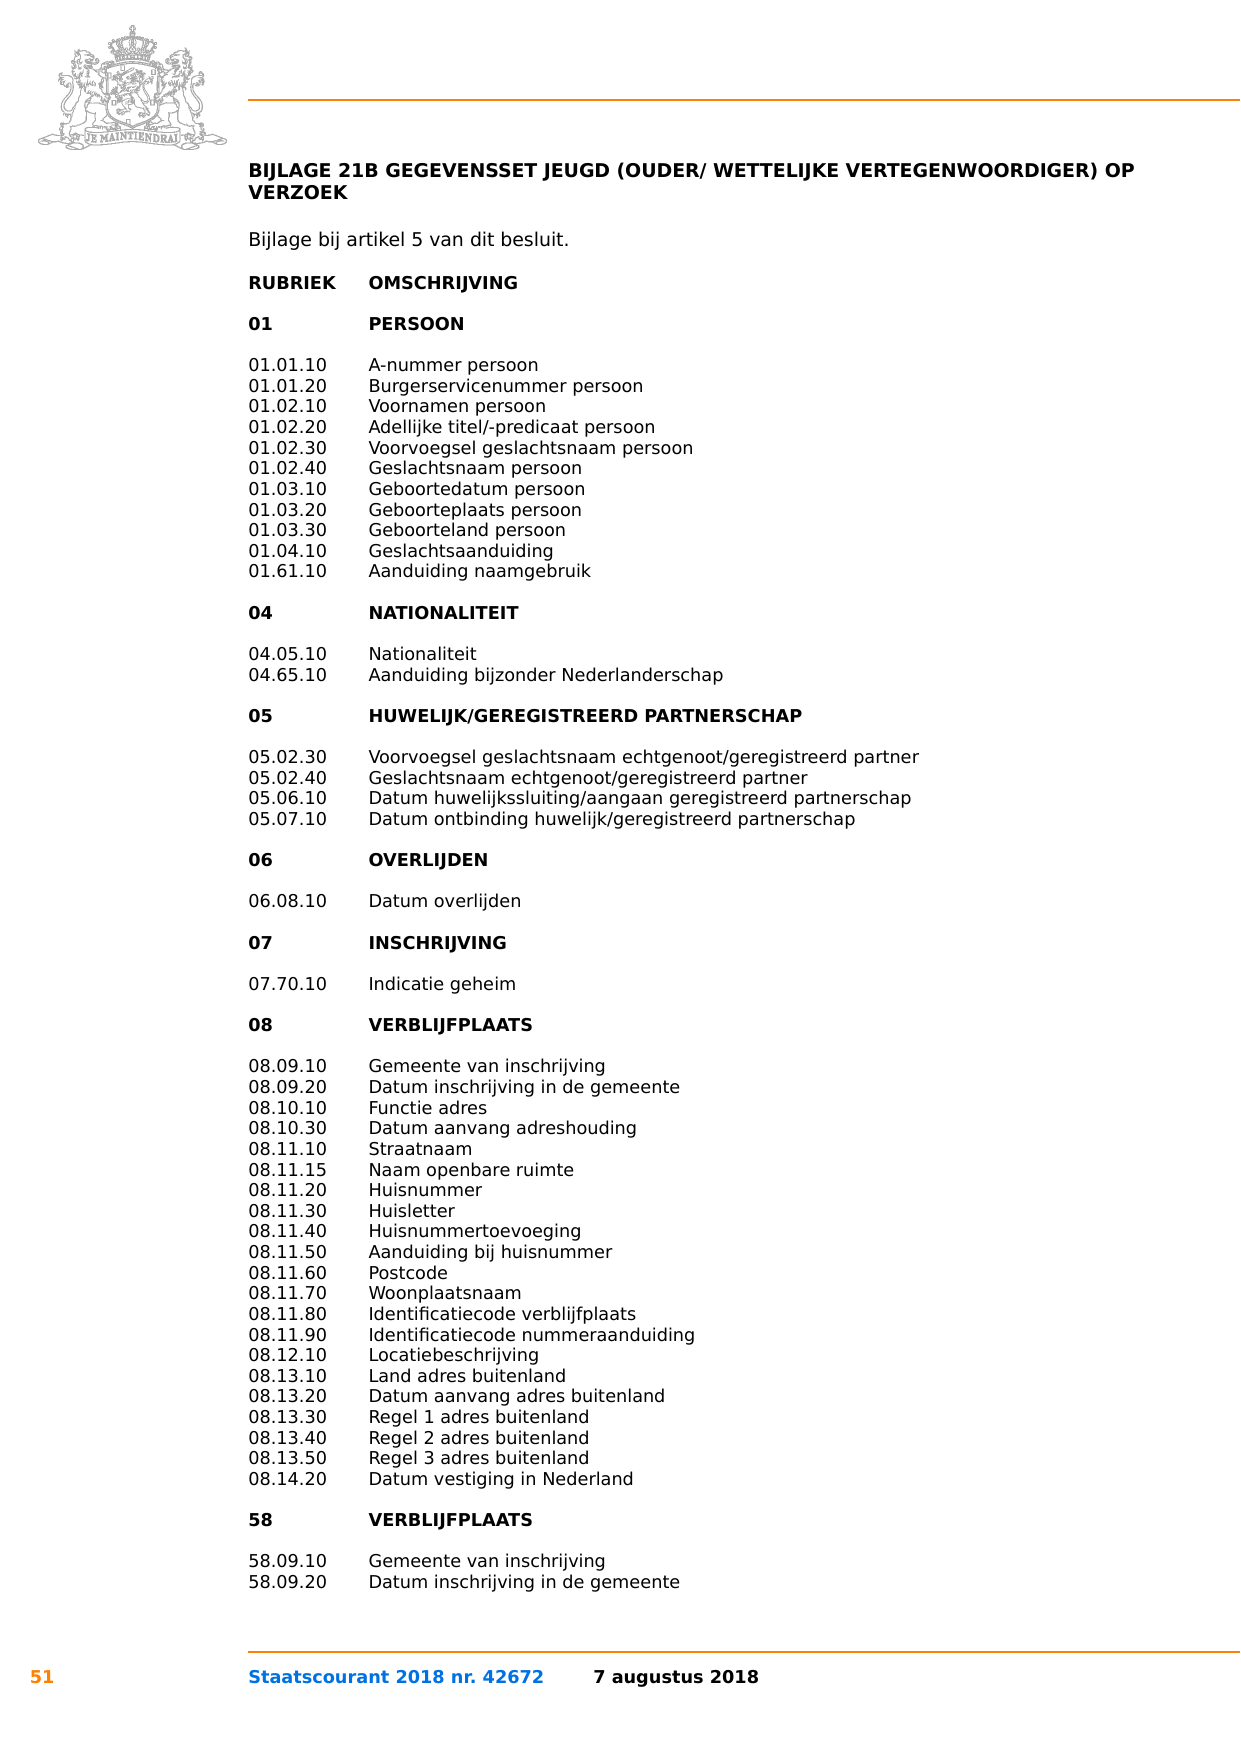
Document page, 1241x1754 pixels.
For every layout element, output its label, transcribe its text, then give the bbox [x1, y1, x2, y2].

table_cell Regel 1 adres buitenland [363, 1407, 1163, 1428]
table_cell 58.09.10 [248, 1551, 362, 1572]
table_cell 01.01.20 [248, 376, 362, 396]
table_cell Datum inschrijving in de gemeente [363, 1077, 1163, 1098]
table_cell [363, 293, 1163, 314]
table_cell [248, 293, 362, 314]
table_cell Huisnummer [363, 1180, 1163, 1201]
table_cell NATIONALITEIT [363, 603, 1163, 623]
table_cell 05.07.10 [248, 809, 362, 829]
table_cell [363, 1036, 1163, 1056]
table_cell Functie adres [363, 1098, 1163, 1118]
table_cell 08 [248, 1015, 362, 1036]
table_cell 01.03.20 [248, 500, 362, 520]
table_cell 08.14.20 [248, 1469, 362, 1489]
table_cell Datum vestiging in Nederland [363, 1469, 1163, 1489]
table_cell Woonplaatsnaam [363, 1283, 1163, 1304]
table_cell 05.02.40 [248, 768, 362, 788]
table_cell 01.61.10 [248, 561, 362, 582]
table_cell 04.65.10 [248, 665, 362, 685]
table_cell Regel 2 adres buitenland [363, 1428, 1163, 1448]
table_cell Gemeente van inschrijving [363, 1551, 1163, 1572]
subtitle BIJLAGE 21B GEGEVENSSET JEUGD (OUDER/ WETTELIJKE VERTEGENWOORDIGER) OP VERZOEK [248, 160, 1163, 204]
table_cell Postcode [363, 1263, 1163, 1283]
table_cell Datum aanvang adreshouding [363, 1118, 1163, 1139]
table_cell VERBLIJFPLAATS [363, 1015, 1163, 1036]
table_cell [248, 685, 362, 706]
picture [38, 25, 227, 150]
table_cell 08.13.40 [248, 1428, 362, 1448]
table_cell [248, 623, 362, 644]
table_cell Regel 3 adres buitenland [363, 1448, 1163, 1469]
table_cell HUWELIJK/GEREGISTREERD PARTNERSCHAP [363, 706, 1163, 726]
table_cell [363, 623, 1163, 644]
table_cell Geslachtsnaam echtgenoot/geregistreerd partner [363, 768, 1163, 788]
table_cell [248, 953, 362, 974]
table_cell Datum overlijden [363, 891, 1163, 912]
table_cell [363, 995, 1163, 1015]
table_cell [248, 726, 362, 747]
table_cell 01.02.20 [248, 417, 362, 438]
table_cell Geslachtsnaam persoon [363, 458, 1163, 479]
table_cell 01.03.30 [248, 520, 362, 541]
table_cell Burgerservicenummer persoon [363, 376, 1163, 396]
table_cell 08.09.10 [248, 1056, 362, 1077]
table_cell Straatnaam [363, 1139, 1163, 1159]
table_cell Aanduiding bijzonder Nederlanderschap [363, 665, 1163, 685]
table_cell 04.05.10 [248, 644, 362, 664]
table_cell 08.11.30 [248, 1201, 362, 1221]
table_cell 07.70.10 [248, 974, 362, 994]
table_cell Voorvoegsel geslachtsnaam persoon [363, 438, 1163, 458]
table_cell [248, 871, 362, 891]
table_cell Datum inschrijving in de gemeente [363, 1572, 1163, 1593]
table_cell 07 [248, 933, 362, 953]
table_cell 08.11.80 [248, 1304, 362, 1324]
table_cell 08.12.10 [248, 1345, 362, 1366]
table_cell Nationaliteit [363, 644, 1163, 664]
table_cell 06 [248, 850, 362, 871]
table_cell [248, 1036, 362, 1056]
table_cell Geslachtsaanduiding [363, 541, 1163, 561]
table_cell [363, 912, 1163, 933]
table_cell 08.13.50 [248, 1448, 362, 1469]
table_cell 08.13.30 [248, 1407, 362, 1428]
table_cell [248, 1490, 362, 1510]
table_cell [363, 1531, 1163, 1551]
table_cell Land adres buitenland [363, 1366, 1163, 1386]
table_cell [363, 953, 1163, 974]
table_cell [248, 582, 362, 603]
table_cell 08.11.15 [248, 1160, 362, 1180]
table_cell Indicatie geheim [363, 974, 1163, 994]
table_cell 08.11.70 [248, 1283, 362, 1304]
table_cell 05.02.30 [248, 747, 362, 768]
table_cell Geboorteland persoon [363, 520, 1163, 541]
table_cell 08.10.10 [248, 1098, 362, 1118]
table_cell Huisnummertoevoeging [363, 1221, 1163, 1242]
table_cell [248, 995, 362, 1015]
table_cell PERSOON [363, 314, 1163, 334]
table_cell 01.03.10 [248, 479, 362, 499]
table_cell Geboorteplaats persoon [363, 500, 1163, 520]
table_cell Voorvoegsel geslachtsnaam echtgenoot/geregistreerd partner [363, 747, 1163, 768]
table_cell Datum aanvang adres buitenland [363, 1386, 1163, 1407]
table_cell 05.06.10 [248, 788, 362, 809]
table_cell 58 [248, 1510, 362, 1531]
table_header RUBRIEK [248, 273, 362, 293]
table_cell 06.08.10 [248, 891, 362, 912]
table_cell 58.09.20 [248, 1572, 362, 1593]
table_cell [248, 1531, 362, 1551]
table_cell 08.09.20 [248, 1077, 362, 1098]
table_cell Identificatiecode nummeraanduiding [363, 1325, 1163, 1345]
table_cell 08.11.60 [248, 1263, 362, 1283]
table_cell Geboortedatum persoon [363, 479, 1163, 499]
table_cell VERBLIJFPLAATS [363, 1510, 1163, 1531]
table_cell [363, 871, 1163, 891]
text Bijlage bij artikel 5 van dit besluit. [248, 229, 1163, 251]
table_cell 01.02.30 [248, 438, 362, 458]
table_cell 08.13.20 [248, 1386, 362, 1407]
table_cell 08.11.50 [248, 1242, 362, 1263]
table_cell INSCHRIJVING [363, 933, 1163, 953]
table_cell [248, 912, 362, 933]
table_cell Voornamen persoon [363, 396, 1163, 417]
table_cell [248, 335, 362, 355]
table_cell [363, 582, 1163, 603]
table_cell [363, 685, 1163, 706]
table_cell [363, 335, 1163, 355]
table_cell 04 [248, 603, 362, 623]
table_cell Identificatiecode verblijfplaats [363, 1304, 1163, 1324]
table_cell 01.04.10 [248, 541, 362, 561]
table_cell 08.11.40 [248, 1221, 362, 1242]
table_cell 01.01.10 [248, 355, 362, 376]
table_cell Datum ontbinding huwelijk/geregistreerd partnerschap [363, 809, 1163, 829]
table_cell 01 [248, 314, 362, 334]
table_cell 01.02.10 [248, 396, 362, 417]
table_cell 05 [248, 706, 362, 726]
table_cell Gemeente van inschrijving [363, 1056, 1163, 1077]
table_cell 08.10.30 [248, 1118, 362, 1139]
table_cell [363, 830, 1163, 850]
table_cell Aanduiding naamgebruik [363, 561, 1163, 582]
table_cell [363, 1490, 1163, 1510]
table_cell Locatiebeschrijving [363, 1345, 1163, 1366]
table_cell Huisletter [363, 1201, 1163, 1221]
table_cell [363, 726, 1163, 747]
table_cell 01.02.40 [248, 458, 362, 479]
table_cell 08.11.10 [248, 1139, 362, 1159]
table_cell 08.11.90 [248, 1325, 362, 1345]
table_cell [248, 830, 362, 850]
table_cell Naam openbare ruimte [363, 1160, 1163, 1180]
table_cell OVERLIJDEN [363, 850, 1163, 871]
table_cell 08.11.20 [248, 1180, 362, 1201]
table_header OMSCHRIJVING [363, 273, 1163, 293]
table_cell Aanduiding bij huisnummer [363, 1242, 1163, 1263]
table_cell 08.13.10 [248, 1366, 362, 1386]
table_cell Adellijke titel/-predicaat persoon [363, 417, 1163, 438]
table_cell Datum huwelijkssluiting/aangaan geregistreerd partnerschap [363, 788, 1163, 809]
table_cell A-nummer persoon [363, 355, 1163, 376]
